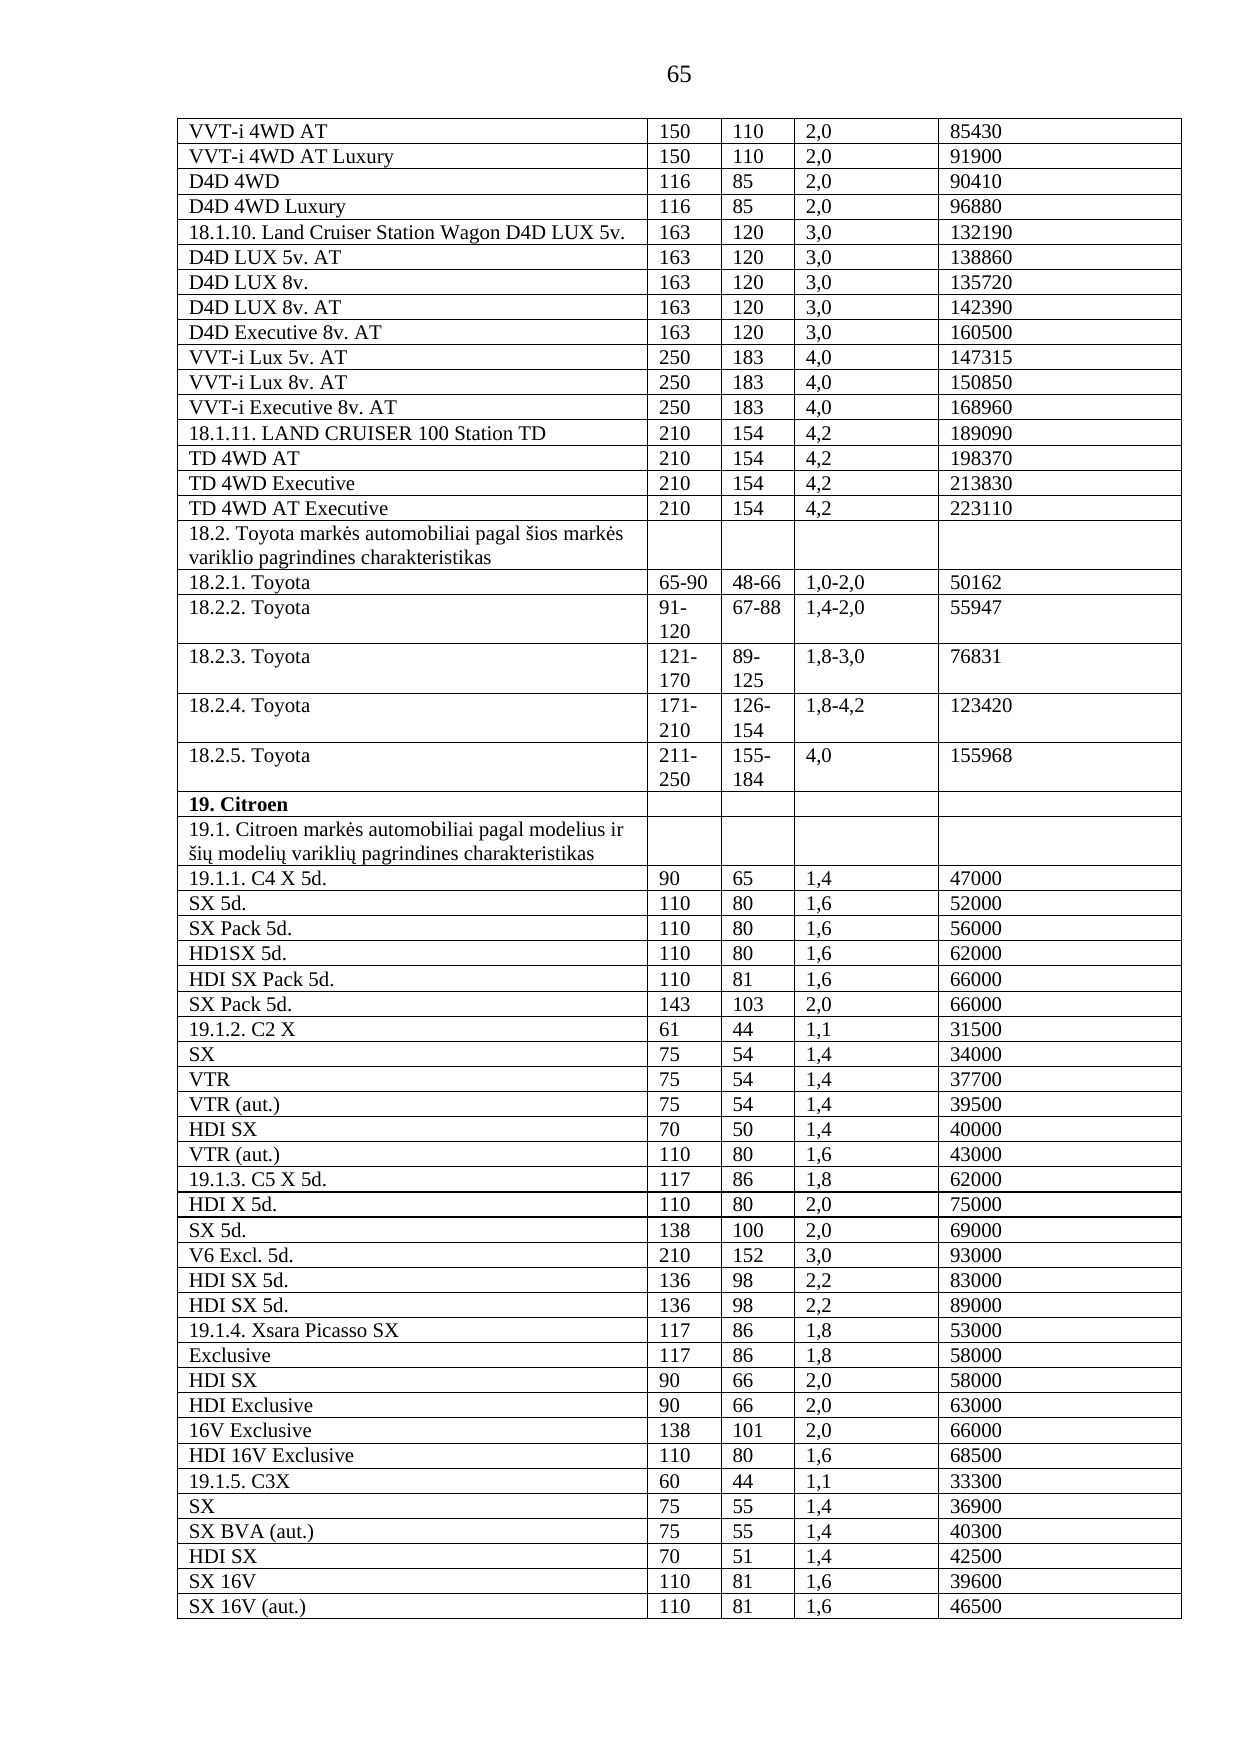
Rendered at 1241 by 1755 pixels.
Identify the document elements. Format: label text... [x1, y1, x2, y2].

table_cell 150850 [939, 370, 1181, 394]
table_cell 80 [722, 1193, 794, 1216]
table_cell 1,6 [795, 916, 938, 940]
table_cell 42500 [939, 1544, 1181, 1568]
table_cell 19.1.1. C4 X 5d. [178, 866, 647, 890]
table_cell 90410 [939, 169, 1181, 193]
table_cell SX Pack 5d. [178, 916, 647, 940]
table_cell 120 [722, 320, 794, 344]
table_cell V6 Excl. 5d. [178, 1243, 647, 1267]
table_cell 19. Citroen [178, 792, 647, 816]
table_cell 46500 [939, 1594, 1181, 1618]
table_cell 4,0 [795, 743, 938, 791]
table_cell 1,6 [795, 1594, 938, 1618]
table_cell HDI SX [178, 1368, 647, 1392]
table_cell VTR (aut.) [178, 1092, 647, 1116]
table_cell VVT-i 4WD AT [178, 119, 647, 143]
table_cell 1,0-2,0 [795, 570, 938, 594]
table_cell 210 [648, 420, 721, 444]
table_cell 55 [722, 1519, 794, 1543]
table_cell 80 [722, 1142, 794, 1166]
table_cell D4D Executive 8v. AT [178, 320, 647, 344]
table_cell 155968 [939, 743, 1181, 791]
table_cell 65 [722, 866, 794, 890]
table_cell 110 [722, 119, 794, 143]
table_cell 120 [722, 295, 794, 319]
table_cell 66 [722, 1393, 794, 1417]
table_cell 85 [722, 195, 794, 218]
table_cell 1,4 [795, 1067, 938, 1091]
table_cell 2,0 [795, 1193, 938, 1216]
table_cell D4D 4WD [178, 169, 647, 193]
table_cell 163 [648, 270, 721, 294]
table_cell Exclusive [178, 1343, 647, 1367]
table_cell HDI X 5d. [178, 1193, 647, 1216]
table_cell 75 [648, 1519, 721, 1543]
table_cell [939, 792, 1181, 816]
table_cell 155-184 [722, 743, 794, 791]
table_cell 54 [722, 1067, 794, 1091]
table_cell 90 [648, 1368, 721, 1392]
table_cell 110 [648, 1444, 721, 1467]
table_cell 90 [648, 1393, 721, 1417]
table_cell 1,6 [795, 941, 938, 965]
table_cell 91900 [939, 144, 1181, 168]
table_cell HDI SX 5d. [178, 1293, 647, 1317]
table_cell 80 [722, 916, 794, 940]
table_cell 110 [648, 891, 721, 915]
table_cell 132190 [939, 220, 1181, 244]
table_cell 18.2.1. Toyota [178, 570, 647, 594]
table_cell 18.1.11. LAND CRUISER 100 Station TD [178, 420, 647, 444]
table_cell 2,0 [795, 992, 938, 1016]
table_cell 110 [648, 916, 721, 940]
table_cell SX [178, 1042, 647, 1066]
table_cell 121-170 [648, 644, 721, 692]
table_cell 100 [722, 1218, 794, 1242]
table_cell 18.2.2. Toyota [178, 595, 647, 643]
table_cell 61 [648, 1017, 721, 1041]
table_cell 3,0 [795, 270, 938, 294]
table_cell [648, 792, 721, 816]
table_cell 68500 [939, 1444, 1181, 1467]
table_cell 250 [648, 370, 721, 394]
table_cell 150 [648, 144, 721, 168]
table_cell 116 [648, 169, 721, 193]
table_cell 136 [648, 1268, 721, 1292]
table_cell 56000 [939, 916, 1181, 940]
table_cell 55947 [939, 595, 1181, 643]
table_cell VTR [178, 1067, 647, 1091]
table_cell 1,4 [795, 1544, 938, 1568]
table_cell HDI SX [178, 1117, 647, 1141]
table_cell 70 [648, 1117, 721, 1141]
table_cell 62000 [939, 1167, 1181, 1191]
table_cell 3,0 [795, 220, 938, 244]
table_cell D4D 4WD Luxury [178, 195, 647, 218]
table_cell 18.2.4. Toyota [178, 694, 647, 742]
table_cell 96880 [939, 195, 1181, 218]
table_cell 154 [722, 496, 794, 520]
table_cell TD 4WD Executive [178, 471, 647, 495]
table_cell 58000 [939, 1368, 1181, 1392]
table_cell 103 [722, 992, 794, 1016]
table_cell [939, 521, 1181, 569]
table_cell 110 [722, 144, 794, 168]
table_cell 183 [722, 395, 794, 419]
table_cell 1,8 [795, 1167, 938, 1191]
table_cell 4,2 [795, 471, 938, 495]
table_cell 75 [648, 1092, 721, 1116]
table_cell 75 [648, 1067, 721, 1091]
table_cell 80 [722, 1444, 794, 1467]
table_cell 2,2 [795, 1268, 938, 1292]
table_cell 34000 [939, 1042, 1181, 1066]
table_cell 136 [648, 1293, 721, 1317]
table_cell 110 [648, 1594, 721, 1618]
table_cell 168960 [939, 395, 1181, 419]
table_cell 120 [722, 220, 794, 244]
table_cell SX 16V (aut.) [178, 1594, 647, 1618]
table_cell HDI SX Pack 5d. [178, 966, 647, 991]
table_cell 1,8 [795, 1343, 938, 1367]
table_cell [722, 792, 794, 816]
table_cell 213830 [939, 471, 1181, 495]
table_cell 43000 [939, 1142, 1181, 1166]
table_cell 1,4 [795, 1519, 938, 1543]
table_cell 160500 [939, 320, 1181, 344]
table_cell 48-66 [722, 570, 794, 594]
table_cell 1,4 [795, 1042, 938, 1066]
table_cell 2,0 [795, 1218, 938, 1242]
table_cell 163 [648, 320, 721, 344]
table_cell 1,4 [795, 866, 938, 890]
table_cell 86 [722, 1343, 794, 1367]
table_cell 1,1 [795, 1017, 938, 1041]
table_cell 4,0 [795, 345, 938, 369]
table_cell [939, 817, 1181, 865]
table_cell 183 [722, 345, 794, 369]
table_cell HDI 16V Exclusive [178, 1444, 647, 1467]
table_cell 117 [648, 1318, 721, 1342]
table_cell 150 [648, 119, 721, 143]
table_cell D4D LUX 8v. AT [178, 295, 647, 319]
table_cell 138 [648, 1418, 721, 1442]
table_cell 2,2 [795, 1293, 938, 1317]
table_cell 1,8-4,2 [795, 694, 938, 742]
table_cell 2,0 [795, 1368, 938, 1392]
table_cell D4D LUX 5v. AT [178, 245, 647, 269]
table_cell 67-88 [722, 595, 794, 643]
table_cell 37700 [939, 1067, 1181, 1091]
table_cell 76831 [939, 644, 1181, 692]
table_cell 66000 [939, 966, 1181, 991]
table_cell 1,6 [795, 891, 938, 915]
table_cell 44 [722, 1469, 794, 1493]
table_cell 86 [722, 1318, 794, 1342]
table_cell 80 [722, 891, 794, 915]
table_cell 117 [648, 1167, 721, 1191]
table_cell 110 [648, 1569, 721, 1593]
table_cell 223110 [939, 496, 1181, 520]
table_cell 33300 [939, 1469, 1181, 1493]
table_cell 138860 [939, 245, 1181, 269]
table_cell 143 [648, 992, 721, 1016]
table_cell 198370 [939, 446, 1181, 469]
table_cell 123420 [939, 694, 1181, 742]
table_cell 60 [648, 1469, 721, 1493]
table_cell 1,4 [795, 1092, 938, 1116]
table_cell 54 [722, 1042, 794, 1066]
table_cell 81 [722, 1594, 794, 1618]
table_cell 98 [722, 1293, 794, 1317]
table_cell TD 4WD AT Executive [178, 496, 647, 520]
table_cell 19.1.3. C5 X 5d. [178, 1167, 647, 1191]
table_cell 91-120 [648, 595, 721, 643]
table_cell VVT-i Executive 8v. AT [178, 395, 647, 419]
table_cell 18.2.5. Toyota [178, 743, 647, 791]
table_cell 70 [648, 1544, 721, 1568]
table_cell 110 [648, 1142, 721, 1166]
table_cell 135720 [939, 270, 1181, 294]
table_cell 154 [722, 471, 794, 495]
table_cell 19.1.4. Xsara Picasso SX [178, 1318, 647, 1342]
table_cell VVT-i Lux 8v. AT [178, 370, 647, 394]
table_cell 4,2 [795, 496, 938, 520]
table_cell 31500 [939, 1017, 1181, 1041]
table_cell 1,6 [795, 1444, 938, 1467]
table_cell 44 [722, 1017, 794, 1041]
table_cell 2,0 [795, 144, 938, 168]
table_cell 80 [722, 941, 794, 965]
table_cell 66000 [939, 1418, 1181, 1442]
table_cell 83000 [939, 1268, 1181, 1292]
table_cell 1,1 [795, 1469, 938, 1493]
table_cell 250 [648, 395, 721, 419]
table_cell HDI SX 5d. [178, 1268, 647, 1292]
table_cell 163 [648, 220, 721, 244]
table_cell 120 [722, 245, 794, 269]
table_cell 210 [648, 496, 721, 520]
table_cell SX 5d. [178, 891, 647, 915]
table_cell 1,6 [795, 966, 938, 991]
table_cell 210 [648, 471, 721, 495]
table_cell 1,4 [795, 1117, 938, 1141]
table_cell SX BVA (aut.) [178, 1519, 647, 1543]
table_cell 52000 [939, 891, 1181, 915]
table_cell 117 [648, 1343, 721, 1367]
table_cell 147315 [939, 345, 1181, 369]
table_cell 19.1. Citroen markės automobiliai pagal modelius ir šių modelių variklių pagrindines charakteristikas [178, 817, 647, 865]
table_cell 1,8-3,0 [795, 644, 938, 692]
table_cell 93000 [939, 1243, 1181, 1267]
table_cell 110 [648, 1193, 721, 1216]
table_cell 154 [722, 420, 794, 444]
table_cell 86 [722, 1167, 794, 1191]
table_cell 142390 [939, 295, 1181, 319]
table_cell 3,0 [795, 320, 938, 344]
table_cell [722, 521, 794, 569]
table_cell [722, 817, 794, 865]
table_cell 3,0 [795, 295, 938, 319]
table_cell 163 [648, 245, 721, 269]
table_cell [648, 817, 721, 865]
table_cell 85430 [939, 119, 1181, 143]
table_cell 50162 [939, 570, 1181, 594]
table_cell 250 [648, 345, 721, 369]
table_cell 50 [722, 1117, 794, 1141]
table_cell 3,0 [795, 1243, 938, 1267]
table_cell 85 [722, 169, 794, 193]
table_cell 163 [648, 295, 721, 319]
table_cell 65-90 [648, 570, 721, 594]
table_cell 1,6 [795, 1142, 938, 1166]
table_cell 126-154 [722, 694, 794, 742]
table_cell 90 [648, 866, 721, 890]
table_cell 75 [648, 1494, 721, 1518]
table_cell 120 [722, 270, 794, 294]
table_cell HDI Exclusive [178, 1393, 647, 1417]
table_cell 3,0 [795, 245, 938, 269]
table_cell 210 [648, 1243, 721, 1267]
table_cell 98 [722, 1268, 794, 1292]
table_cell 211-250 [648, 743, 721, 791]
table_cell 138 [648, 1218, 721, 1242]
table_cell 1,6 [795, 1569, 938, 1593]
table_cell [795, 817, 938, 865]
table_cell 69000 [939, 1218, 1181, 1242]
table_cell 210 [648, 446, 721, 469]
table_cell 101 [722, 1418, 794, 1442]
table_cell TD 4WD AT [178, 446, 647, 469]
table_cell 16V Exclusive [178, 1418, 647, 1442]
table_cell 171-210 [648, 694, 721, 742]
table_cell 53000 [939, 1318, 1181, 1342]
table_cell 58000 [939, 1343, 1181, 1367]
table_cell 116 [648, 195, 721, 218]
table_cell 63000 [939, 1393, 1181, 1417]
table_cell 18.2.3. Toyota [178, 644, 647, 692]
table_cell 1,4 [795, 1494, 938, 1518]
table_cell 4,2 [795, 420, 938, 444]
table_cell 81 [722, 966, 794, 991]
table_cell 75000 [939, 1193, 1181, 1216]
table_cell [795, 792, 938, 816]
table_cell 183 [722, 370, 794, 394]
table_cell 39500 [939, 1092, 1181, 1116]
table_cell [648, 521, 721, 569]
table_cell 66 [722, 1368, 794, 1392]
table_cell 51 [722, 1544, 794, 1568]
table_cell 62000 [939, 941, 1181, 965]
table_cell 110 [648, 966, 721, 991]
table_cell 1,4-2,0 [795, 595, 938, 643]
table_cell 54 [722, 1092, 794, 1116]
table_cell 2,0 [795, 195, 938, 218]
table_cell 36900 [939, 1494, 1181, 1518]
table_cell SX 16V [178, 1569, 647, 1593]
table_cell 4,0 [795, 395, 938, 419]
table_cell VVT-i 4WD AT Luxury [178, 144, 647, 168]
table_cell 40000 [939, 1117, 1181, 1141]
table_cell 2,0 [795, 1393, 938, 1417]
table_cell 2,0 [795, 1418, 938, 1442]
table_cell 81 [722, 1569, 794, 1593]
table_cell D4D LUX 8v. [178, 270, 647, 294]
table_cell 89-125 [722, 644, 794, 692]
table_cell 2,0 [795, 119, 938, 143]
table_cell HD1SX 5d. [178, 941, 647, 965]
table_cell 18.1.10. Land Cruiser Station Wagon D4D LUX 5v. [178, 220, 647, 244]
table_cell 39600 [939, 1569, 1181, 1593]
table_cell 110 [648, 941, 721, 965]
table_cell 4,2 [795, 446, 938, 469]
table_cell 154 [722, 446, 794, 469]
table_cell 66000 [939, 992, 1181, 1016]
table_cell 47000 [939, 866, 1181, 890]
table_cell HDI SX [178, 1544, 647, 1568]
table_cell VVT-i Lux 5v. AT [178, 345, 647, 369]
table_cell 1,8 [795, 1318, 938, 1342]
table_cell 189090 [939, 420, 1181, 444]
table_cell 75 [648, 1042, 721, 1066]
table_cell 18.2. Toyota markės automobiliai pagal šios markės variklio pagrindines charakteristikas [178, 521, 647, 569]
table_cell 19.1.5. C3X [178, 1469, 647, 1493]
table_cell 40300 [939, 1519, 1181, 1543]
table_cell 19.1.2. C2 X [178, 1017, 647, 1041]
table_cell 2,0 [795, 169, 938, 193]
table_cell 55 [722, 1494, 794, 1518]
table_cell [795, 521, 938, 569]
table_cell 89000 [939, 1293, 1181, 1317]
table_cell SX 5d. [178, 1218, 647, 1242]
table_cell 4,0 [795, 370, 938, 394]
table_cell SX Pack 5d. [178, 992, 647, 1016]
table_cell VTR (aut.) [178, 1142, 647, 1166]
table_cell SX [178, 1494, 647, 1518]
table_cell 152 [722, 1243, 794, 1267]
